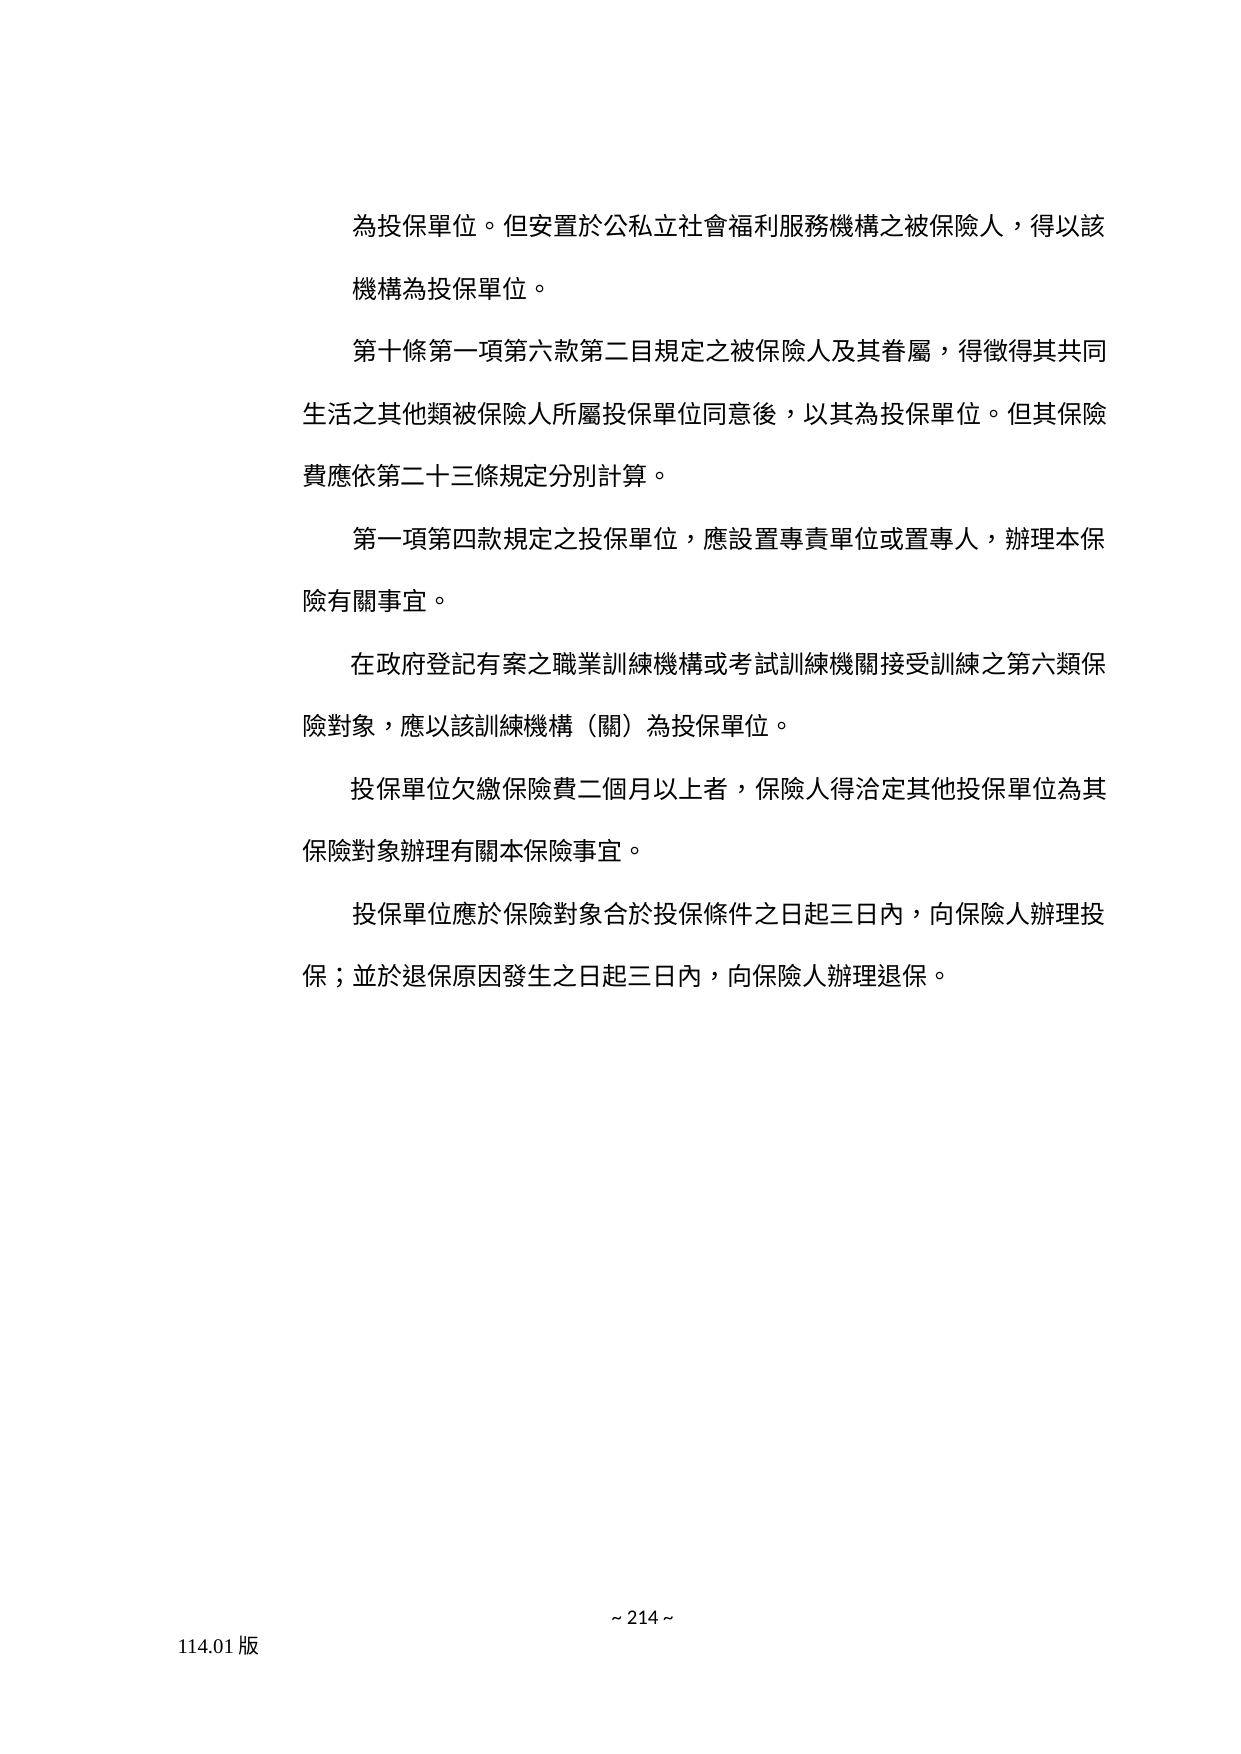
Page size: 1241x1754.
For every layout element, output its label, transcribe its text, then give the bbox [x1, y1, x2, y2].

text 為投保單位。但安置於公私立社會福利服務機構之被保險人，得以該機構為投保單位。 [302, 183, 1107, 308]
text 投保單位應於保險對象合於投保條件之日起三日內，向保險人辦理投保；並於退保原因發生之日起三日內，向保險人辦理退保。 [302, 871, 1107, 996]
text 第一項第四款規定之投保單位，應設置專責單位或置專人，辦理本保險有關事宜。 [302, 496, 1107, 621]
text 投保單位欠繳保險費二個月以上者，保險人得洽定其他投保單位為其保險對象辦理有關本保險事宜。 [302, 746, 1107, 871]
text 第十條第一項第六款第二目規定之被保險人及其眷屬，得徵得其共同生活之其他類被保險人所屬投保單位同意後，以其為投保單位。但其保險費應依第二十三條規定分別計算。 [302, 308, 1107, 496]
text 在政府登記有案之職業訓練機構或考試訓練機關接受訓練之第六類保險對象，應以該訓練機構（關）為投保單位。 [302, 621, 1107, 746]
